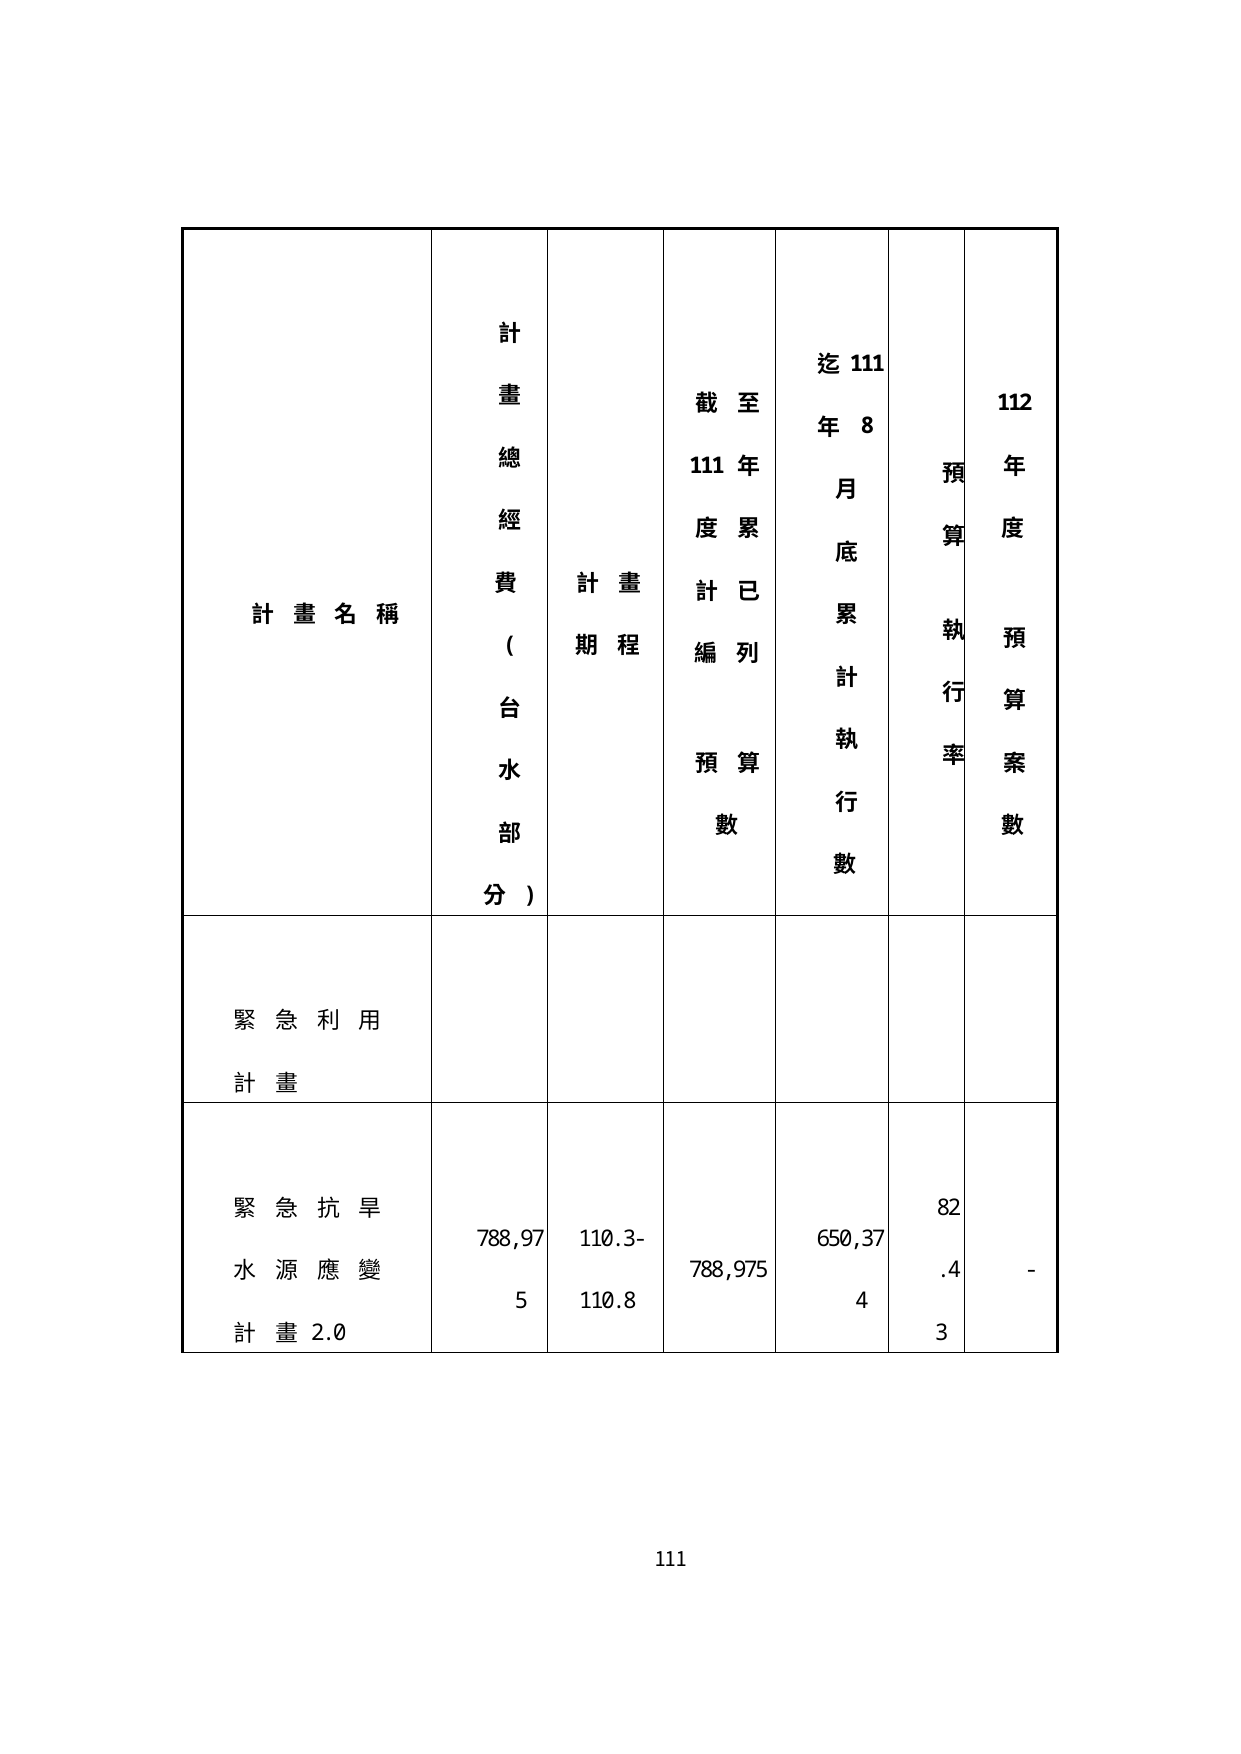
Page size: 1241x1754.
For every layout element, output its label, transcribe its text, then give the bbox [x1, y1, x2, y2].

table_cell [776, 916, 888, 1102]
table_cell 110.3-110.8 [548, 1103, 663, 1352]
table_header 預算 執行率 [889, 230, 964, 915]
table_cell [432, 916, 547, 1102]
table_cell [889, 916, 964, 1102]
table_cell 緊急抗旱水源應變計畫2.0 [184, 1103, 431, 1352]
table_header 計畫總經費(台水部分) [432, 230, 547, 915]
table_cell - [965, 1103, 1056, 1352]
table_header 112年度 預算案數 [965, 230, 1056, 915]
table_cell 650,374 [776, 1103, 888, 1352]
table_cell 788,975 [664, 1103, 775, 1352]
table_header 計畫名稱 [184, 230, 431, 915]
table_cell [548, 916, 663, 1102]
table_cell 緊急利用計畫 [184, 916, 431, 1102]
table_cell [664, 916, 775, 1102]
table_header 計畫期程 [548, 230, 663, 915]
table_cell - [965, 916, 1056, 1102]
table_header 截至111年度累計已編列 預算數 [664, 230, 775, 915]
table_cell 788,975 [432, 1103, 547, 1352]
table_header 迄111年8月底累計執行數 [776, 230, 888, 915]
table_cell 82.43 [889, 1103, 964, 1352]
